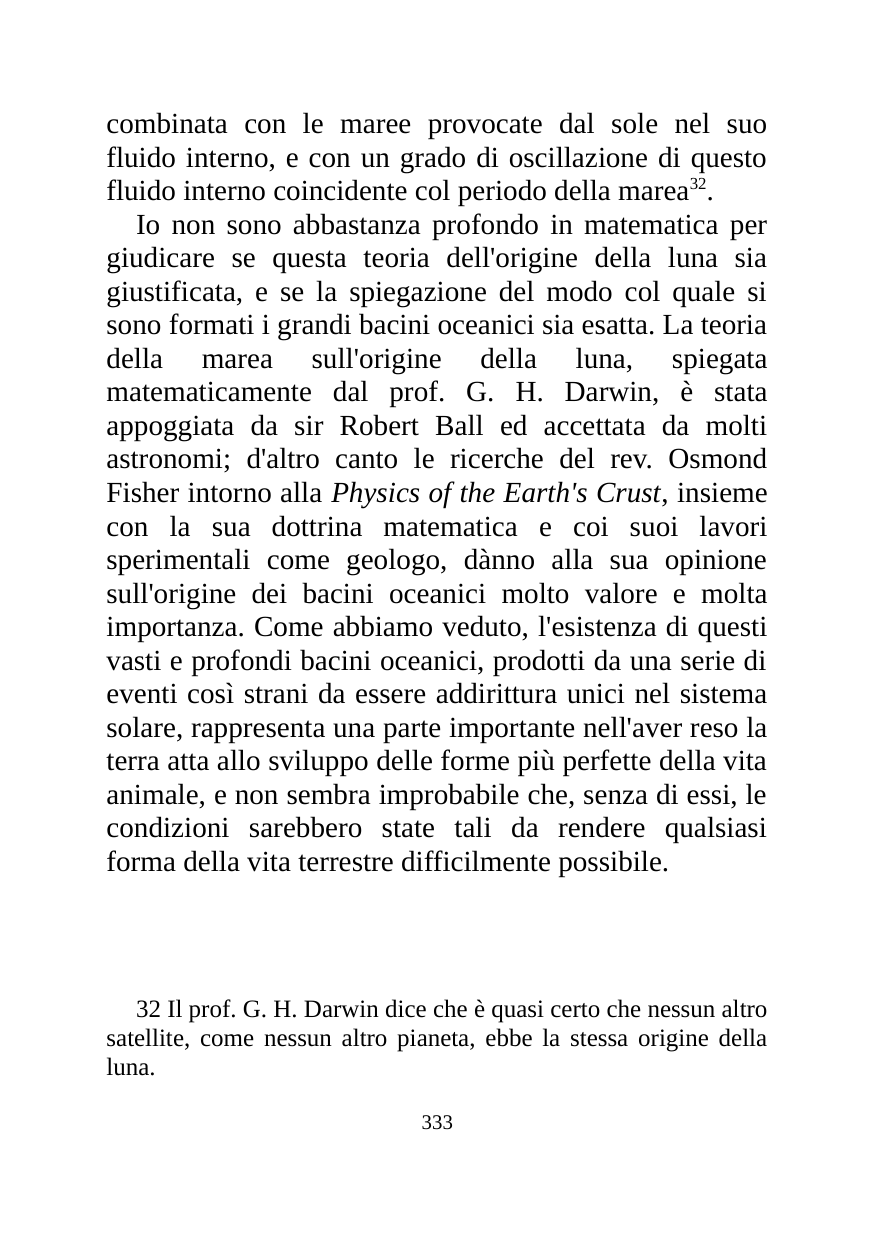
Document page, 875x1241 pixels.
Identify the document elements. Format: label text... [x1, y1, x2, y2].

text Io non sono abbastanza profondo in matematica per giudicare se questa teoria dell'origine della luna sia giustificata, e se la spiegazione del modo col quale si sono formati i grandi bacini oceanici sia esatta. La teoria della marea sull'origine della luna, spiegata matematicamente dal prof. G. H. Darwin, è stata appoggiata da sir Robert Ball ed accettata da molti astronomi; d'altro canto le ricerche del rev. Osmond Fisher intorno alla Physics of the Earth's Crust, insieme con la sua dottrina matematica e coi suoi lavori sperimentali come geologo, dànno alla sua opinione sull'origine dei bacini oceanici molto valore e molta importanza. Come abbiamo veduto, l'esistenza di questi vasti e profondi bacini oceanici, prodotti da una serie di eventi così strani da essere addirittura unici nel sistema solare, rappresenta una parte importante nell'aver reso la terra atta allo sviluppo delle forme più perfette della vita animale, e non sembra improbabile che, senza di essi, le condizioni sarebbero state tali da rendere qualsiasi forma della vita terrestre difficilmente possibile. [106, 207, 768, 878]
text Il prof. G. H. Darwin dice che è quasi certo che nessun altro satellite, come nessun altro pianeta, ebbe la stessa origine della luna. [106, 994, 768, 1080]
text combinata con le maree provocate dal sole nel suo fluido interno, e con un grado di oscillazione di questo fluido interno coincidente col periodo della marea. [106, 106, 768, 207]
